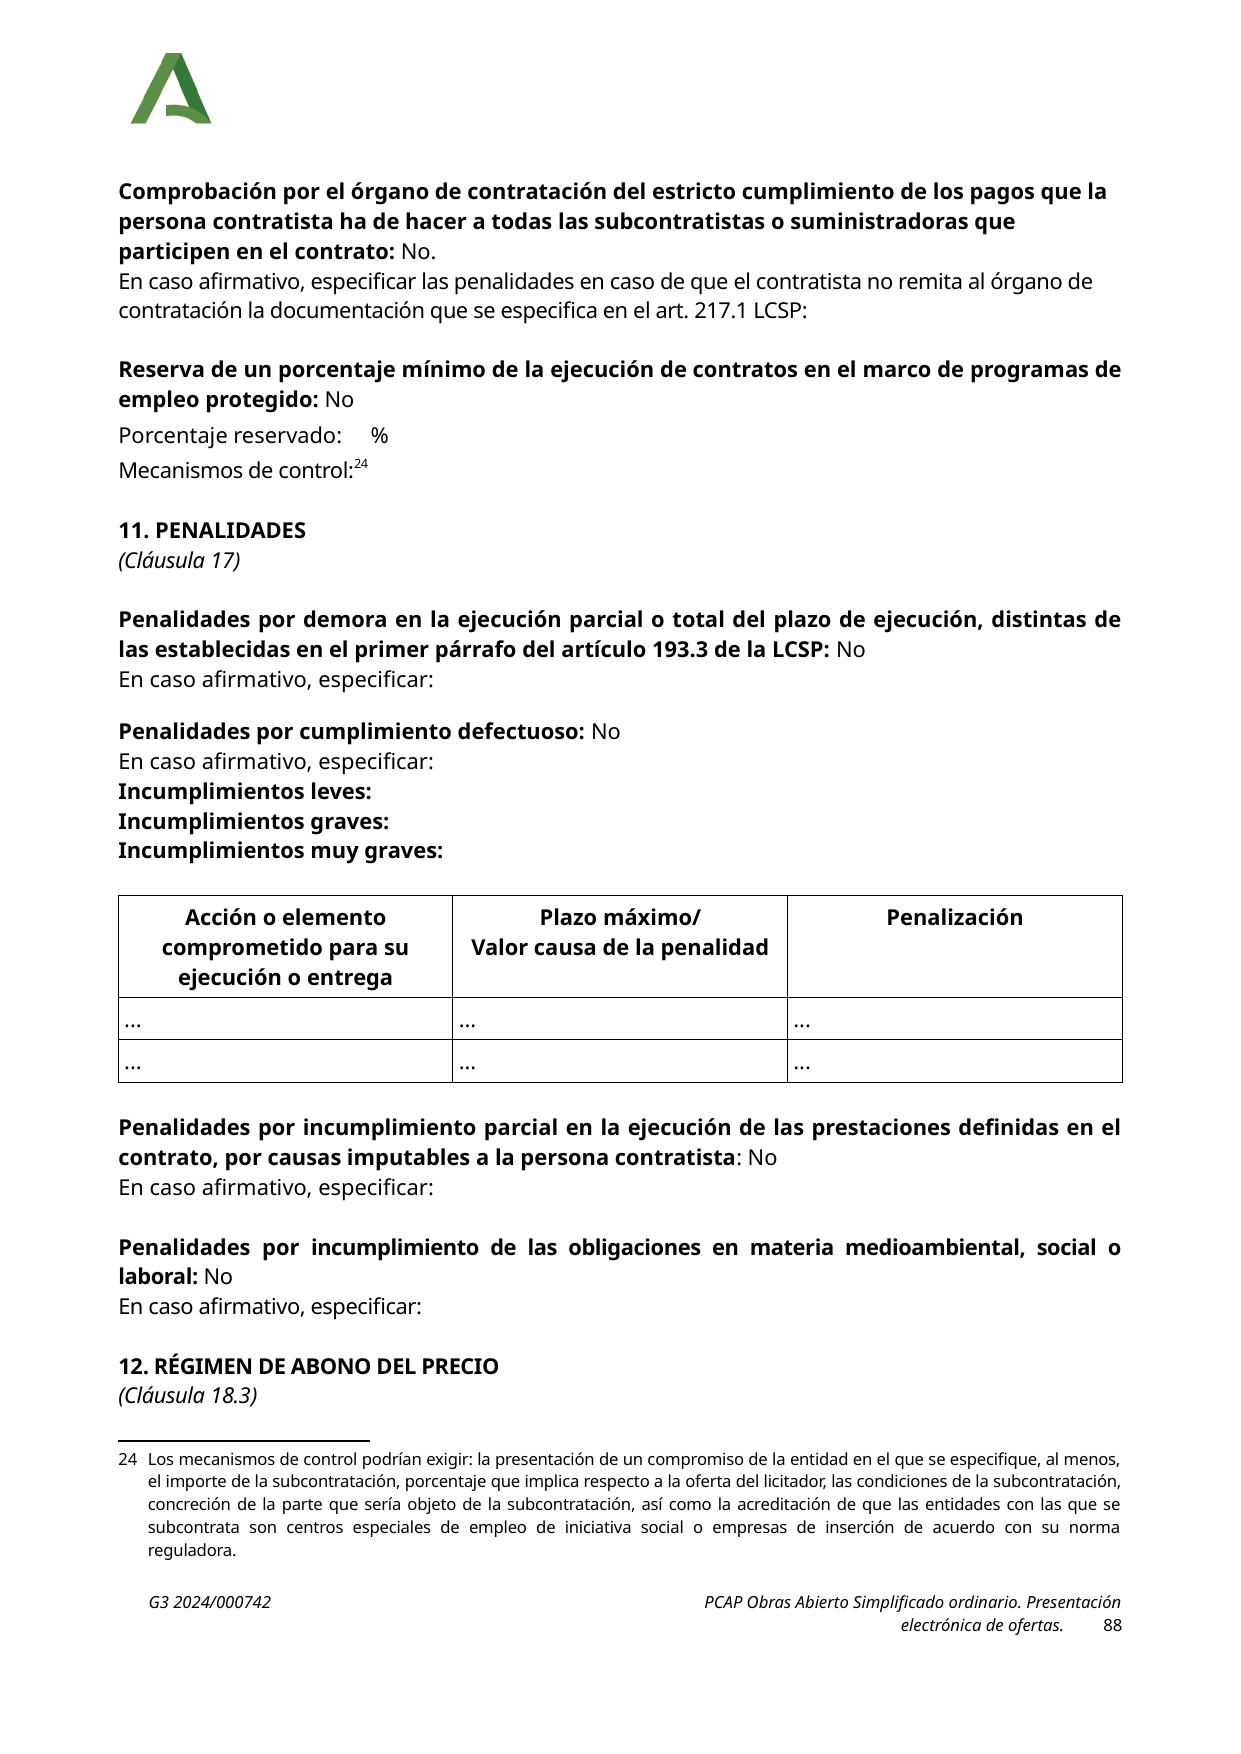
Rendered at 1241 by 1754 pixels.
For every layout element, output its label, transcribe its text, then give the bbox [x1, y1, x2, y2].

text (Cláusula 17) [118, 545, 1122, 574]
text En caso afirmativo, especificar las penalidades en caso de que el contratista no remita al órgano de contratación la documentación que se especifica en el art. 217.1 LCSP: [118, 266, 1122, 325]
picture [127, 48, 216, 128]
table_header Penalización [788, 896, 1122, 997]
table_cell ... [788, 998, 1122, 1039]
text Penalidades por incumplimiento de las obligaciones en materia medioambiental, social o laboral: No [118, 1232, 1122, 1291]
table_cell ... [453, 998, 787, 1039]
table_cell ... [119, 998, 452, 1039]
text Penalidades por incumplimiento parcial en la ejecución de las prestaciones definidas en el contrato, por causas imputables a la persona contratista: No [118, 1112, 1122, 1172]
text En caso afirmativo, especificar: [118, 746, 1122, 776]
text En caso afirmativo, especificar: [118, 664, 1122, 694]
table_cell ... [453, 1040, 787, 1082]
table_header Acción o elemento comprometido para su ejecución o entrega [119, 896, 452, 997]
table_cell ... [788, 1040, 1122, 1082]
text 12. RÉGIMEN DE ABONO DEL PRECIO [118, 1351, 1122, 1381]
text Incumplimientos muy graves: [118, 836, 1122, 865]
text Incumplimientos graves: [118, 806, 1122, 836]
table_header Plazo máximo/ Valor causa de la penalidad [453, 896, 787, 997]
text Reserva de un porcentaje mínimo de la ejecución de contratos en el marco de programas de empleo protegido: No [118, 354, 1122, 414]
text Penalidades por demora en la ejecución parcial o total del plazo de ejecución, distintas de las establecidas en el primer párrafo del artículo 193.3 de la LCSP: No [118, 604, 1122, 664]
text Los mecanismos de control podrían exigir: la presentación de un compromiso de la entidad en el que se especifique, al menos, el importe de la subcontratación, porcentaje que implica respecto a la oferta del licitador, las condiciones de la subcontratación, concreción de la parte que sería objeto de la subcontratación, así como la acreditación de que las entidades con las que se subcontrata son centros especiales de empleo de iniciativa social o empresas de inserción de acuerdo con su norma reguladora. [118, 1447, 1122, 1561]
text (Cláusula 18.3) [118, 1381, 1122, 1410]
text Porcentaje reservado: % [118, 419, 1122, 449]
table_cell ... [119, 1040, 452, 1082]
text Mecanismos de control: [118, 455, 1122, 485]
text En caso afirmativo, especificar: [118, 1291, 1122, 1321]
text En caso afirmativo, especificar: [118, 1172, 1122, 1202]
text 11. PENALIDADES [118, 515, 1122, 545]
text Comprobación por el órgano de contratación del estricto cumplimiento de los pagos que la persona contratista ha de hacer a todas las subcontratistas o suministradoras que participen en el contrato: No. [118, 176, 1122, 266]
text Penalidades por cumplimiento defectuoso: No [118, 716, 1122, 746]
text Incumplimientos leves: [118, 776, 1122, 806]
